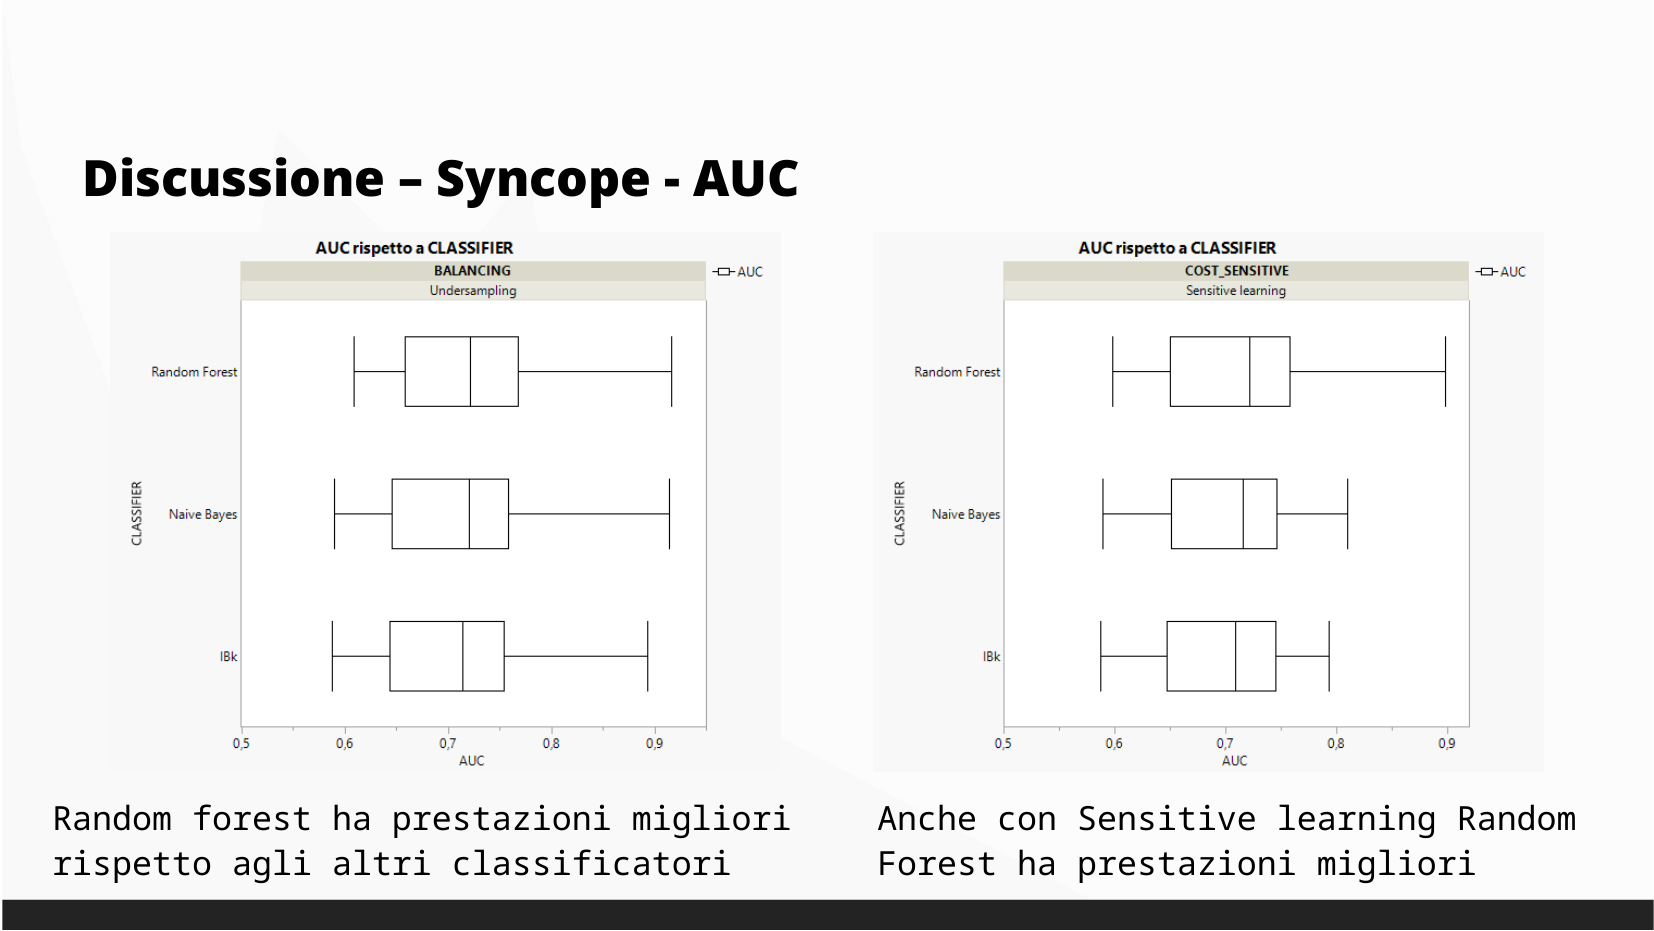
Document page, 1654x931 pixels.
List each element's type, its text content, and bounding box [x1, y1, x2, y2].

text_box Random forest ha prestazioni migliori rispetto agli altri classificatori [37, 787, 826, 887]
text_box Anche con Sensitive learning Random Forest ha prestazioni migliori [862, 787, 1651, 887]
title Discussione – Syncope - AUC [82, 99, 1571, 255]
picture [2, 0, 1654, 931]
